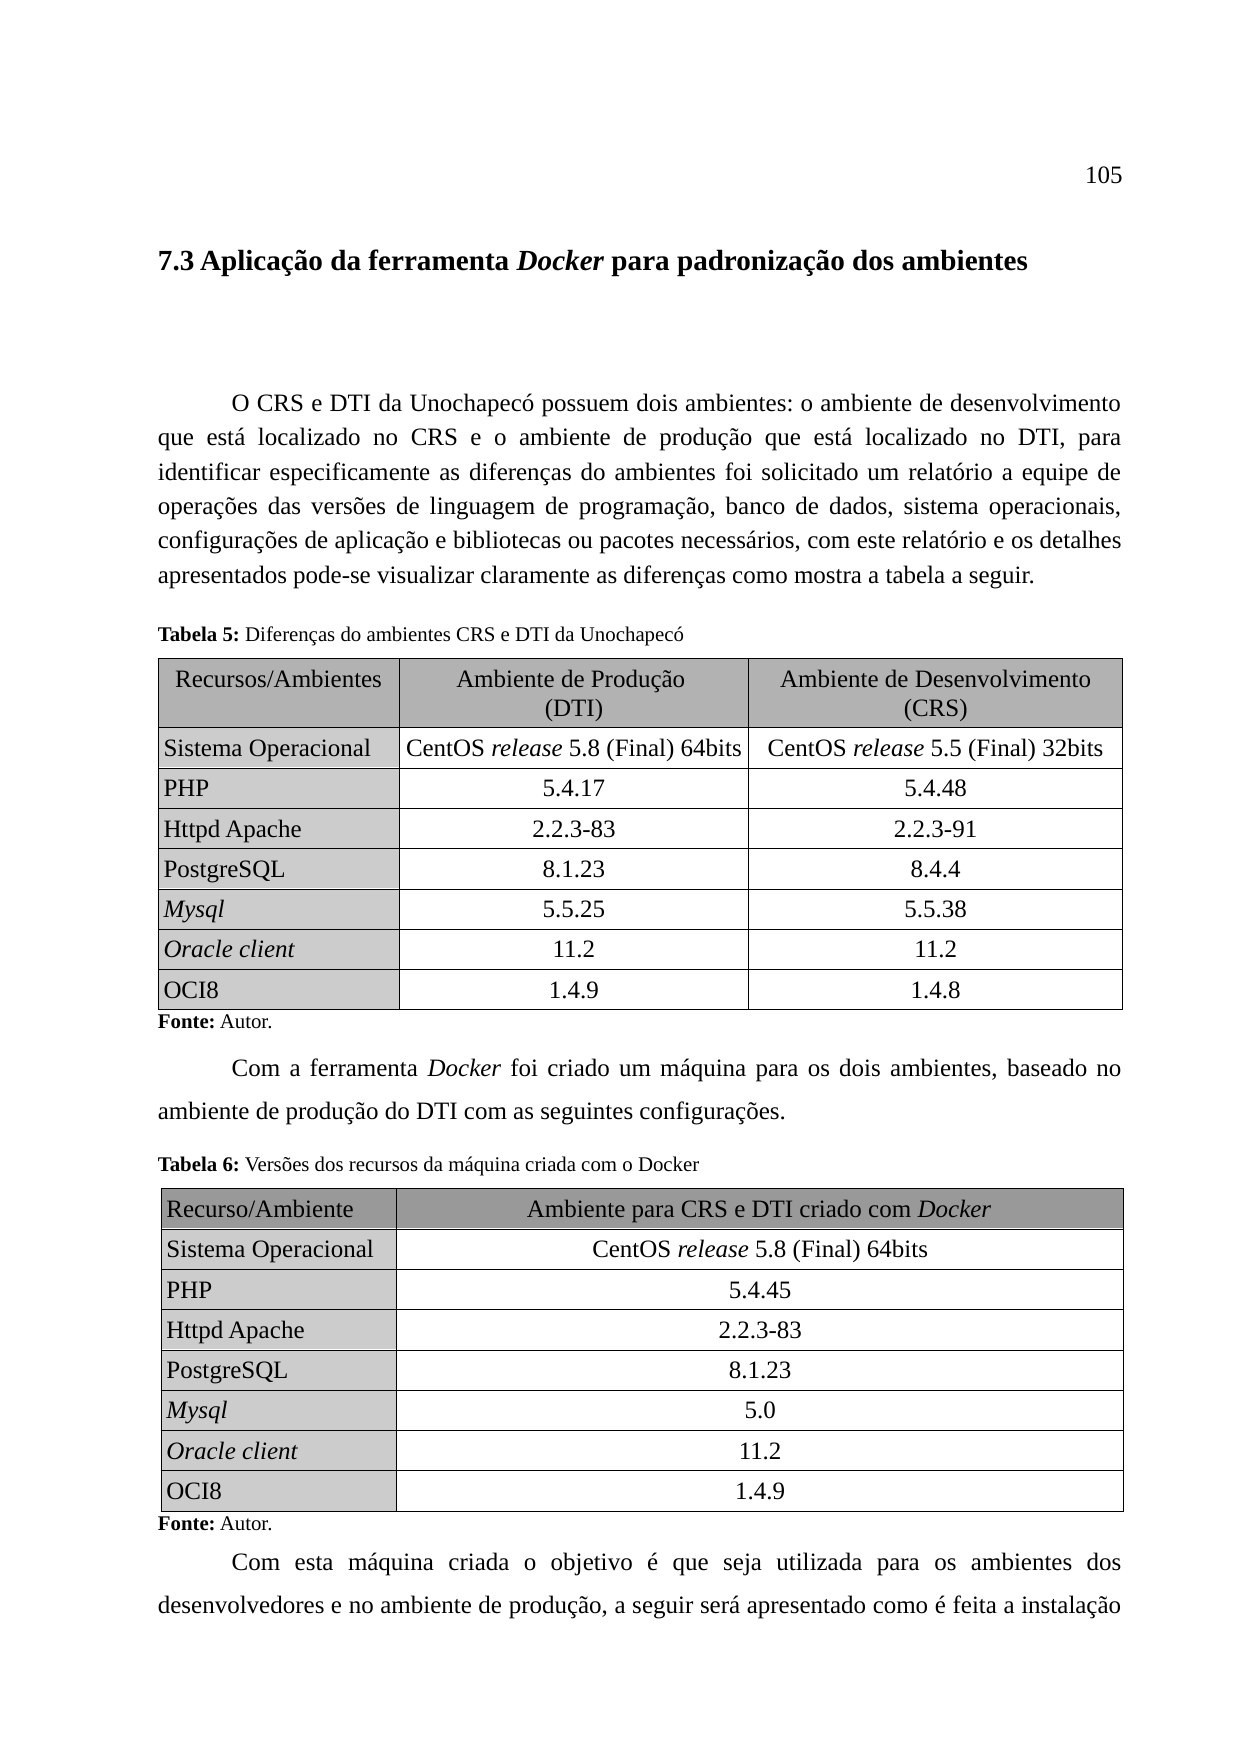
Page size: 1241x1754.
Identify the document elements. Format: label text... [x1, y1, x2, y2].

table_cell 2.2.3-83 [400, 809, 748, 848]
table_cell 11.2 [397, 1431, 1123, 1470]
table_cell PostgreSQL [162, 1351, 396, 1390]
table_cell 5.4.17 [400, 769, 748, 808]
table_cell Mysql [162, 1391, 396, 1430]
table_cell 5.5.38 [749, 890, 1122, 929]
table_cell CentOS release 5.8 (Final) 64bits [397, 1230, 1123, 1269]
table_cell Sistema Operacional [162, 1230, 396, 1269]
table_cell Sistema Operacional [159, 728, 399, 767]
table_cell Oracle client [159, 930, 399, 969]
text Tabela 5: Diferenças do ambientes CRS e DTI da Unochapecó [158, 622, 1122, 646]
table_cell Mysql [159, 890, 399, 929]
table_cell 1.4.9 [397, 1471, 1123, 1511]
table_cell 5.0 [397, 1391, 1123, 1430]
table_cell 2.2.3-83 [397, 1310, 1123, 1349]
table_cell 5.4.48 [749, 769, 1122, 808]
table_cell 1.4.8 [749, 970, 1122, 1009]
text Fonte: Autor. [158, 1010, 1122, 1033]
table_cell 1.4.9 [400, 970, 748, 1009]
text Com a ferramenta Docker foi criado um máquina para os dois ambientes, baseado no ambiente de produção do DTI com as seguintes configurações. [158, 1053, 1122, 1125]
table_cell Oracle client [162, 1431, 396, 1470]
table_cell 11.2 [400, 930, 748, 969]
table_cell 8.1.23 [400, 849, 748, 888]
table_cell Httpd Apache [159, 809, 399, 848]
table_header Ambiente de Desenvolvimento (CRS) [749, 659, 1122, 727]
table_header Recursos/Ambientes [159, 659, 399, 727]
table_cell PHP [159, 769, 399, 808]
table_header Ambiente para CRS e DTI criado com Docker [397, 1189, 1123, 1228]
table_cell PostgreSQL [159, 849, 399, 888]
table_cell 2.2.3-91 [749, 809, 1122, 848]
text Com esta máquina criada o objetivo é que seja utilizada para os ambientes dos desenvolvedores e no ambiente de produção, a seguir será apresentado como é feita a instalação [158, 1547, 1122, 1619]
text O CRS e DTI da Unochapecó possuem dois ambientes: o ambiente de desenvolvimento que está localizado no CRS e o ambiente de produção que está localizado no DTI, para identificar especificamente as diferenças do ambientes foi solicitado um relatório a equipe de operações das versões de linguagem de programação, banco de dados, sistema operacionais, configurações de aplicação e bibliotecas ou pacotes necessários, com este relatório e os detalhes apresentados pode-se visualizar claramente as diferenças como mostra a tabela a seguir. [158, 388, 1122, 589]
table_cell 8.1.23 [397, 1351, 1123, 1390]
table_cell OCI8 [162, 1471, 396, 1511]
table_cell 5.4.45 [397, 1270, 1123, 1309]
table_cell Httpd Apache [162, 1310, 396, 1349]
table_cell OCI8 [159, 970, 399, 1009]
table_header Recurso/Ambiente [162, 1189, 396, 1228]
table_cell 5.5.25 [400, 890, 748, 929]
table_cell PHP [162, 1270, 396, 1309]
table_cell 11.2 [749, 930, 1122, 969]
subtitle 7.3 Aplicação da ferramenta Docker para padronização dos ambientes [158, 243, 1122, 277]
table_header Ambiente de Produção (DTI) [400, 659, 748, 727]
text Tabela 6: Versões dos recursos da máquina criada com o Docker [158, 1152, 1122, 1176]
table_cell 8.4.4 [749, 849, 1122, 888]
table_cell CentOS release 5.8 (Final) 64bits [400, 728, 748, 767]
table_cell CentOS release 5.5 (Final) 32bits [749, 728, 1122, 767]
text Fonte: Autor. [158, 1511, 1122, 1535]
